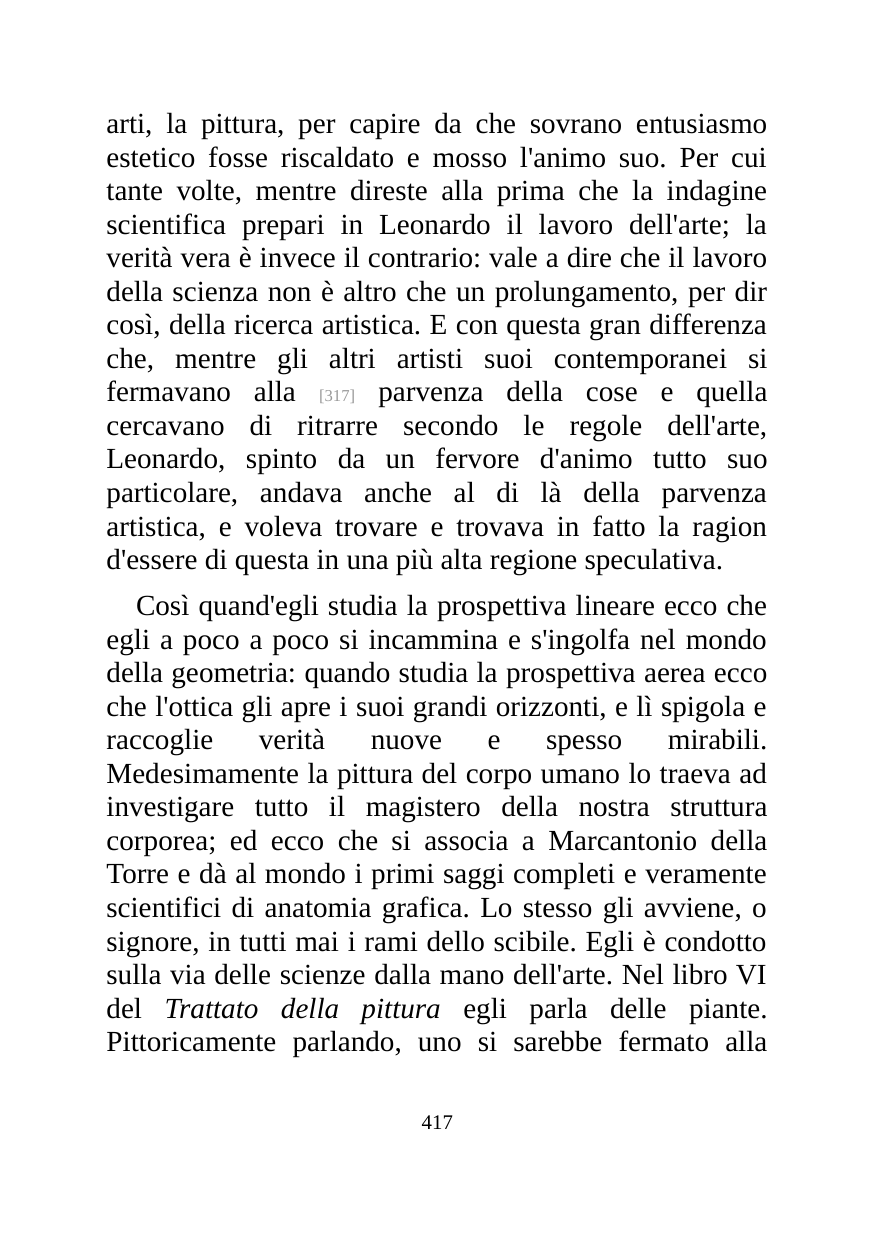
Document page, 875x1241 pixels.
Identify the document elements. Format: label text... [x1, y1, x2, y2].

text arti, la pittura, per capire da che sovrano entusiasmo estetico fosse riscaldato e mosso l'animo suo. Per cui tante volte, mentre direste alla prima che la indagine scientifica prepari in Leonardo il lavoro dell'arte; la verità vera è invece il contrario: vale a dire che il lavoro della scienza non è altro che un prolungamento, per dir così, della ricerca artistica. E con questa gran differenza che, mentre gli altri artisti suoi contemporanei si fermavano alla [317] parvenza della cose e quella cercavano di ritrarre secondo le regole dell'arte, Leonardo, spinto da un fervore d'animo tutto suo particolare, andava anche al di là della parvenza artistica, e voleva trovare e trovava in fatto la ragion d'essere di questa in una più alta regione speculativa. [106, 106, 768, 576]
text Così quand'egli studia la prospettiva lineare ecco che egli a poco a poco si incammina e s'ingolfa nel mondo della geometria: quando studia la prospettiva aerea ecco che l'ottica gli apre i suoi grandi orizzonti, e lì spigola e raccoglie verità nuove e spesso mirabili. Medesimamente la pittura del corpo umano lo traeva ad investigare tutto il magistero della nostra struttura corporea; ed ecco che si associa a Marcantonio della Torre e dà al mondo i primi saggi completi e veramente scientifici di anatomia grafica. Lo stesso gli avviene, o signore, in tutti mai i rami dello scibile. Egli è condotto sulla via delle scienze dalla mano dell'arte. Nel libro VI del Trattato della pittura egli parla delle piante. Pittoricamente parlando, uno si sarebbe fermato alla [106, 588, 768, 1058]
